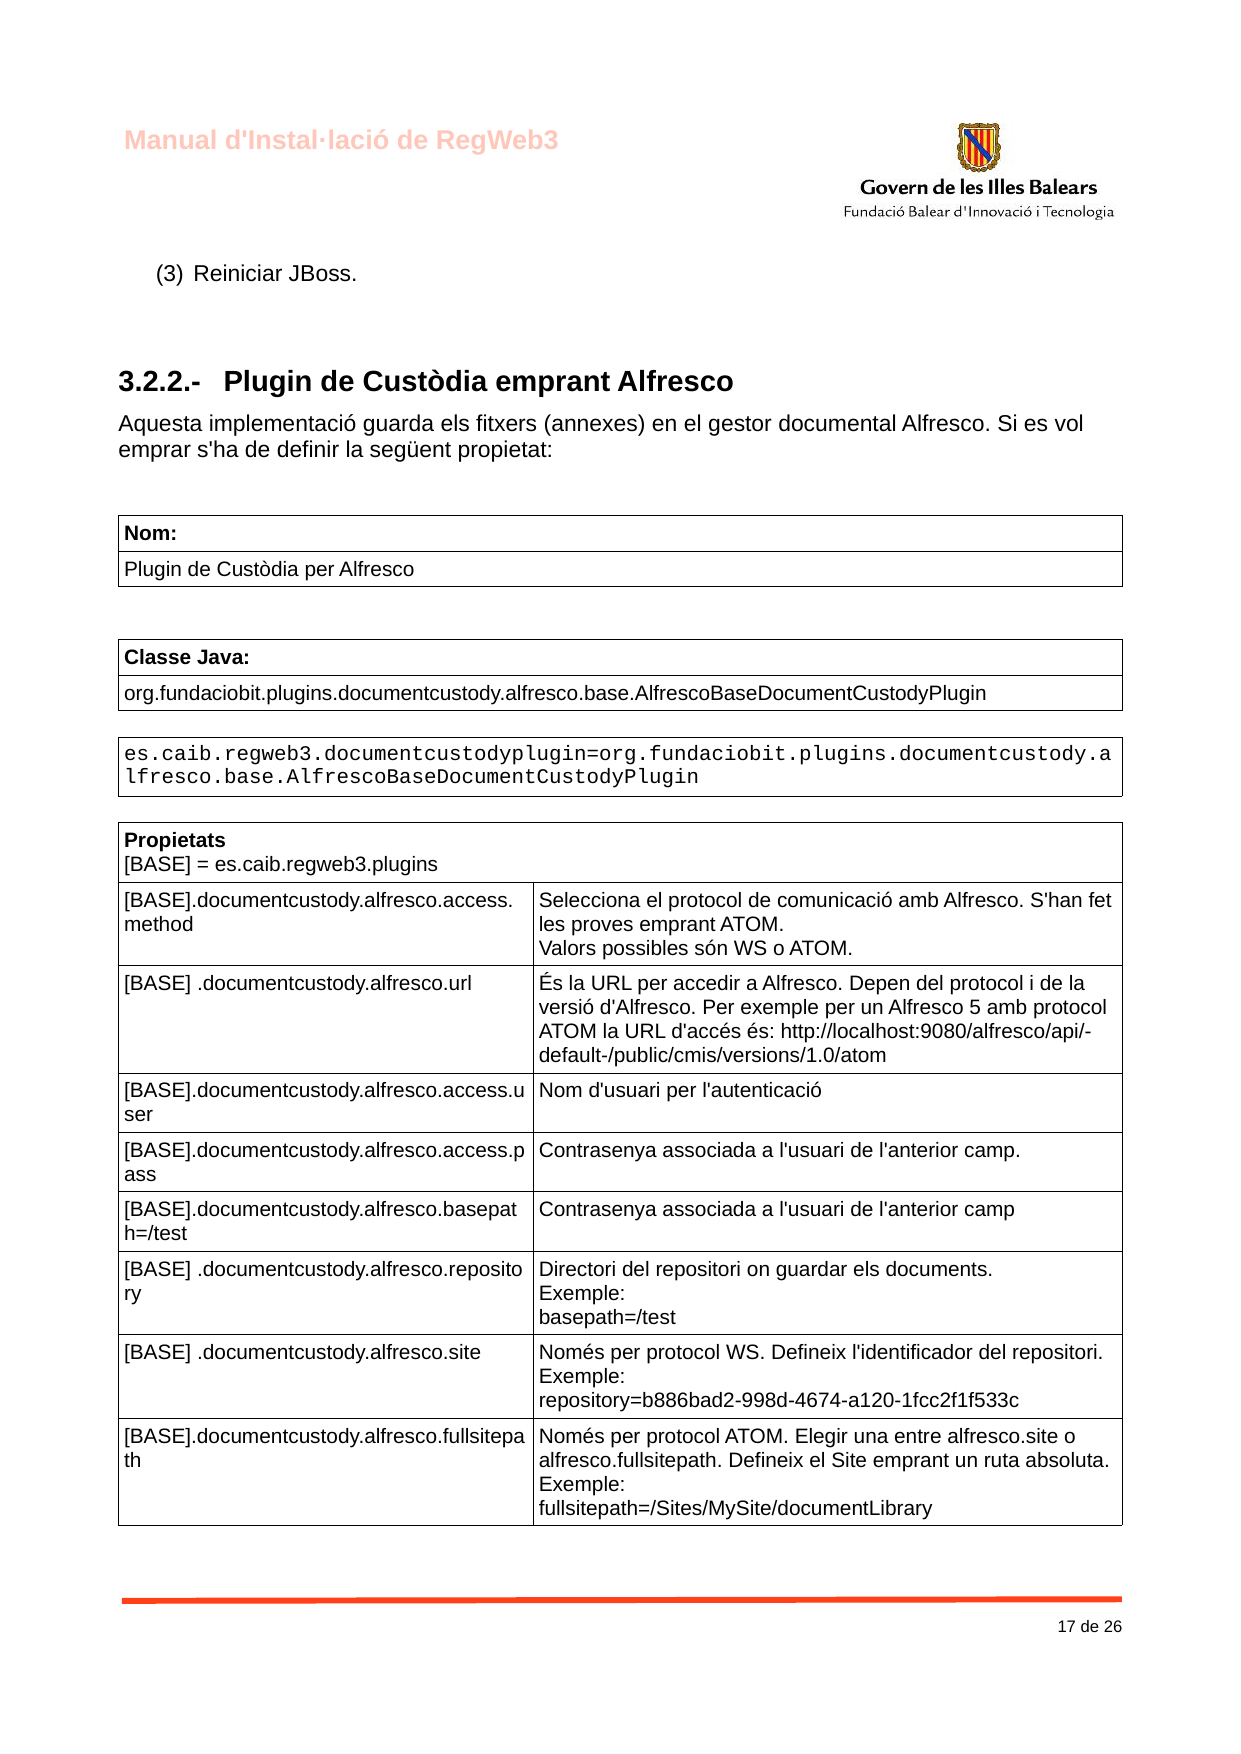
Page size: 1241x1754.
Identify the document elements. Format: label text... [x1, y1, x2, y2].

table_cell És la URL per accedir a Alfresco. Depen del protocol i de la versió d'Alfresco. Per exemple per un Alfresco 5 amb protocol ATOM la URL d'accés és: http://localhost:9080/alfresco/api/-default-/public/cmis/versions/1.0/atom [534, 966, 1122, 1072]
table_cell Contrasenya associada a l'usuari de l'anterior camp [534, 1192, 1122, 1251]
table_header Nom: [119, 516, 1122, 551]
table_cell Només per protocol ATOM. Elegir una entre alfresco.site o alfresco.fullsitepath. Defineix el Site emprant un ruta absoluta. Exemple: fullsitepath=/Sites/MySite/documentLibrary [534, 1419, 1122, 1525]
list Reiniciar JBoss. [156, 260, 1122, 286]
picture [840, 123, 1117, 220]
table_cell Només per protocol WS. Defineix l'identificador del repositori. Exemple: repository=b886bad2-998d-4674-a120-1fcc2f1f533c [534, 1335, 1122, 1418]
table_cell [BASE] .documentcustody.alfresco.repository [119, 1252, 533, 1334]
table_cell [BASE].documentcustody.alfresco.basepath=/test [119, 1192, 533, 1251]
table_header es.caib.regweb3.documentcustodyplugin=org.fundaciobit.plugins.documentcustody.alfresco.base.AlfrescoBaseDocumentCustodyPlugin [119, 738, 1122, 796]
table_cell org.fundaciobit.plugins.documentcustody.alfresco.base.AlfrescoBaseDocumentCustodyPlugin [119, 676, 1122, 710]
table_cell [BASE].documentcustody.alfresco.access.method [119, 883, 533, 965]
table_cell [BASE] .documentcustody.alfresco.site [119, 1335, 533, 1418]
table_header Classe Java: [119, 640, 1122, 675]
text Aquesta implementació guarda els fitxers (annexes) en el gestor documental Alfresco. Si es vol emprar s'ha de definir la següent propietat: [118, 410, 1122, 463]
table_cell [BASE] .documentcustody.alfresco.url [119, 966, 533, 1072]
table_cell Selecciona el protocol de comunicació amb Alfresco. S'han fet les proves emprant ATOM. Valors possibles són WS o ATOM. [534, 883, 1122, 965]
table_cell [BASE].documentcustody.alfresco.fullsitepath [119, 1419, 533, 1525]
table_cell Plugin de Custòdia per Alfresco [119, 552, 1122, 586]
table_cell Directori del repositori on guardar els documents. Exemple: basepath=/test [534, 1252, 1122, 1334]
table_cell Nom d'usuari per l'autenticació [534, 1074, 1122, 1132]
subtitle Plugin de Custòdia emprant Alfresco [118, 364, 1122, 397]
table_cell [BASE].documentcustody.alfresco.access.pass [119, 1133, 533, 1191]
table_header Propietats [BASE] = es.caib.regweb3.plugins [119, 823, 1122, 882]
table_cell [BASE].documentcustody.alfresco.access.user [119, 1074, 533, 1132]
table_cell Contrasenya associada a l'usuari de l'anterior camp. [534, 1133, 1122, 1191]
